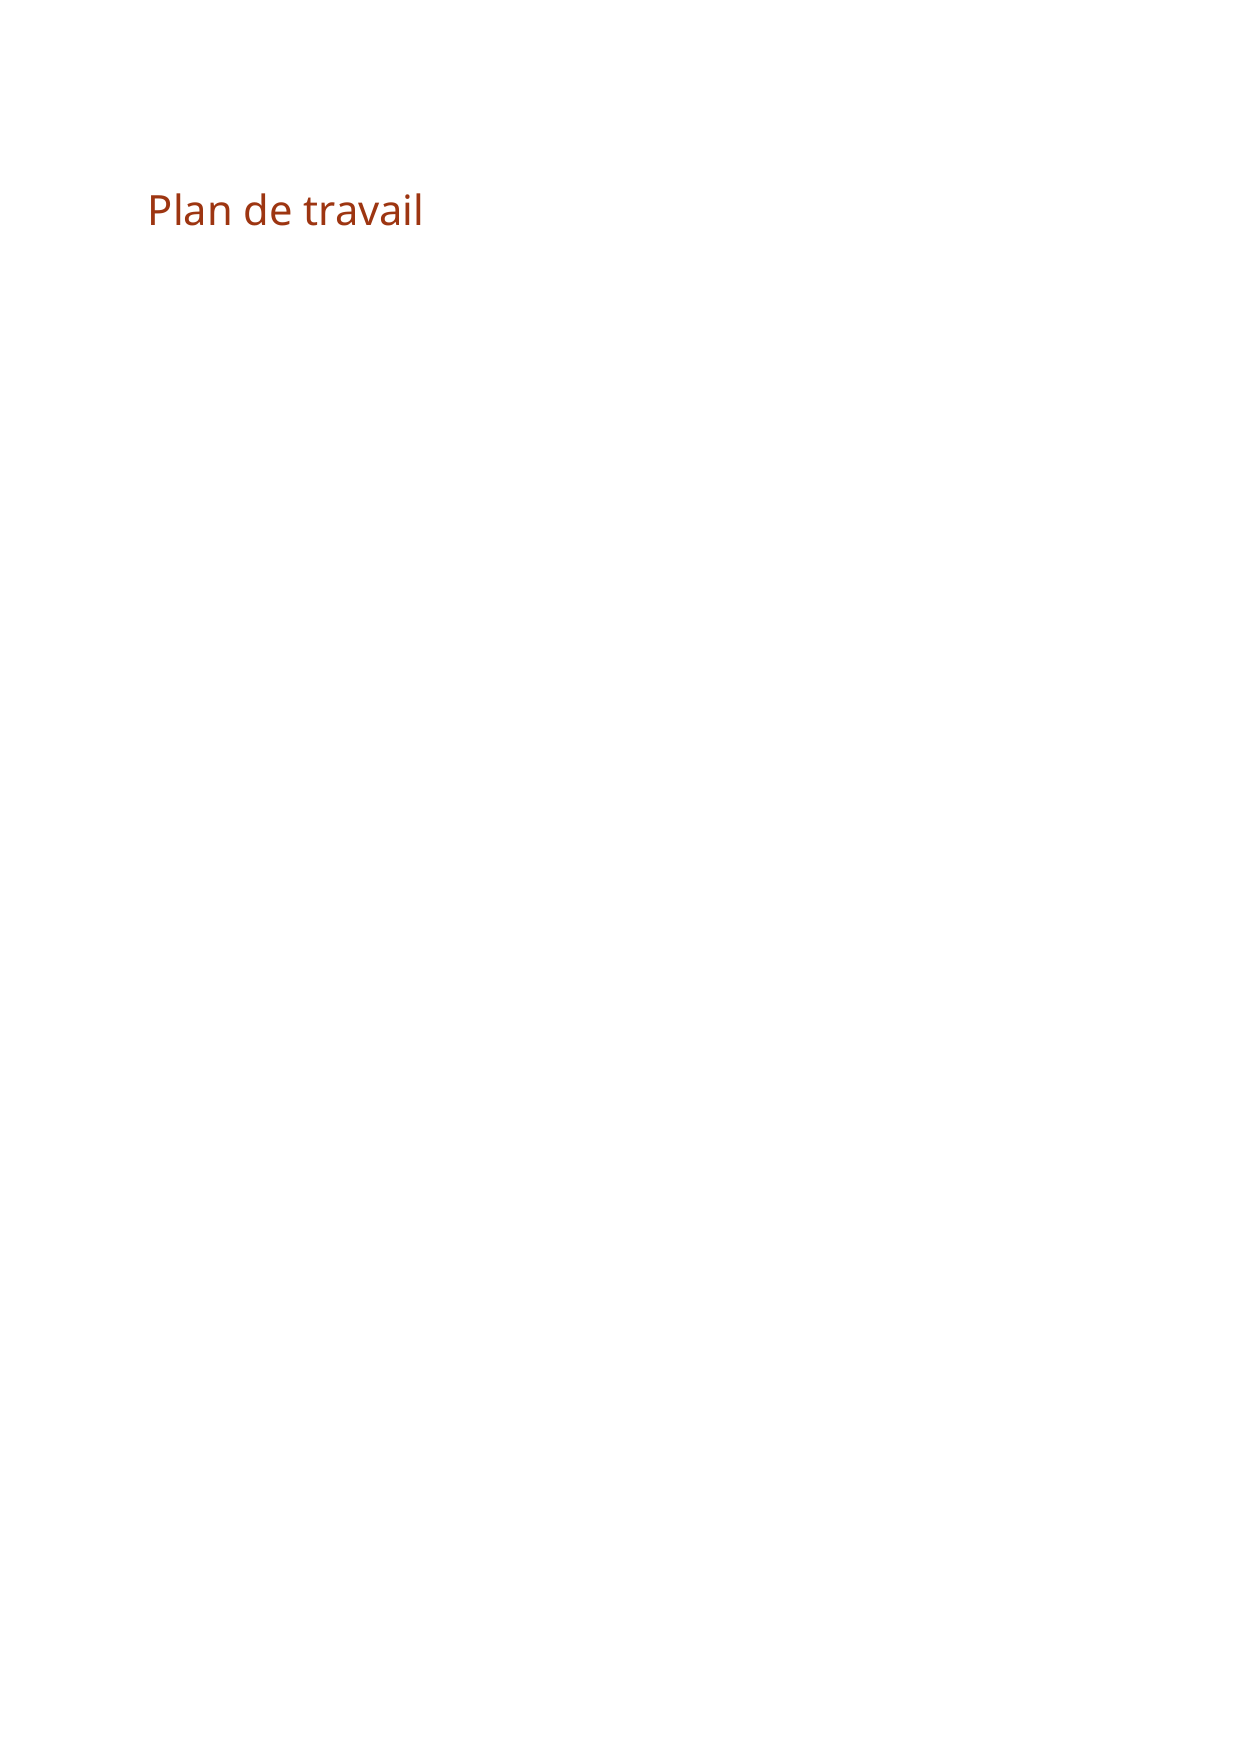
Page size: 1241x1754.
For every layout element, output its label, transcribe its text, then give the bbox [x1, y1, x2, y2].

subtitle Plan de travail [148, 181, 1093, 238]
